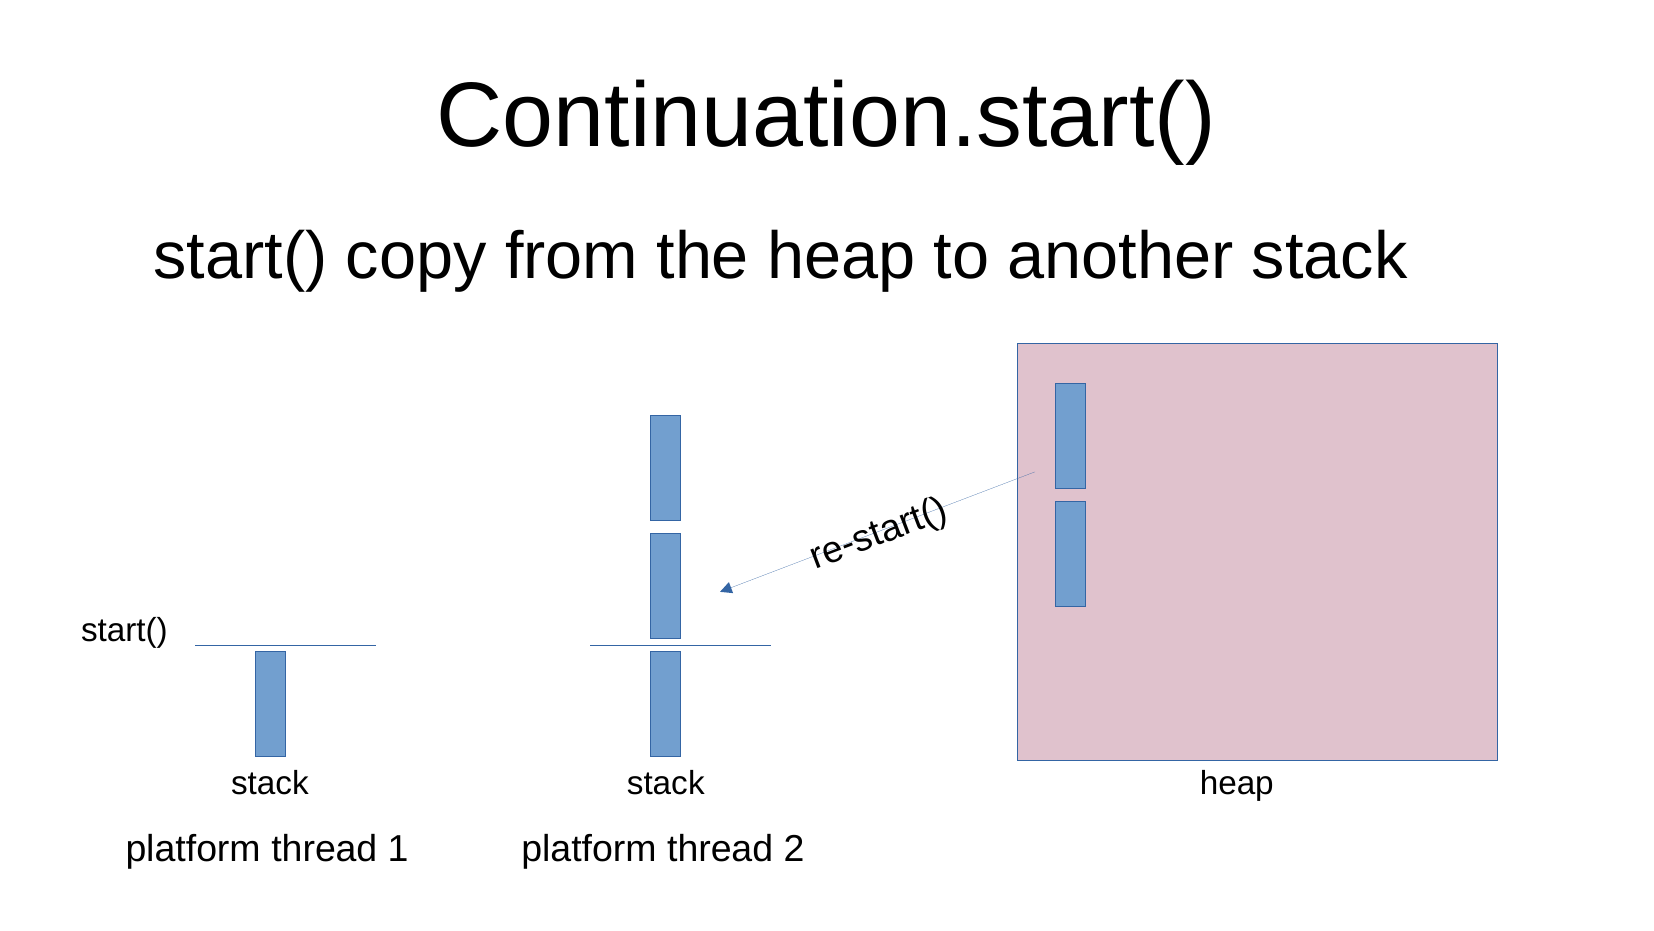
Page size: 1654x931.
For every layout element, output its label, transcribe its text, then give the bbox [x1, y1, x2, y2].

text_box [255, 651, 286, 757]
list start() copy from the heap to another stack [82, 217, 1571, 331]
text_box heap [1184, 757, 1289, 810]
text_box stack [612, 757, 720, 810]
text_box start() [66, 604, 183, 656]
text_box platform thread 1 [110, 820, 424, 877]
text_box [650, 415, 681, 521]
text_box [1017, 343, 1498, 761]
text_box stack [216, 757, 325, 810]
text_box [650, 533, 681, 639]
text_box platform thread 2 [506, 820, 820, 877]
text_box [650, 651, 681, 757]
title Continuation.start() [82, 37, 1571, 193]
